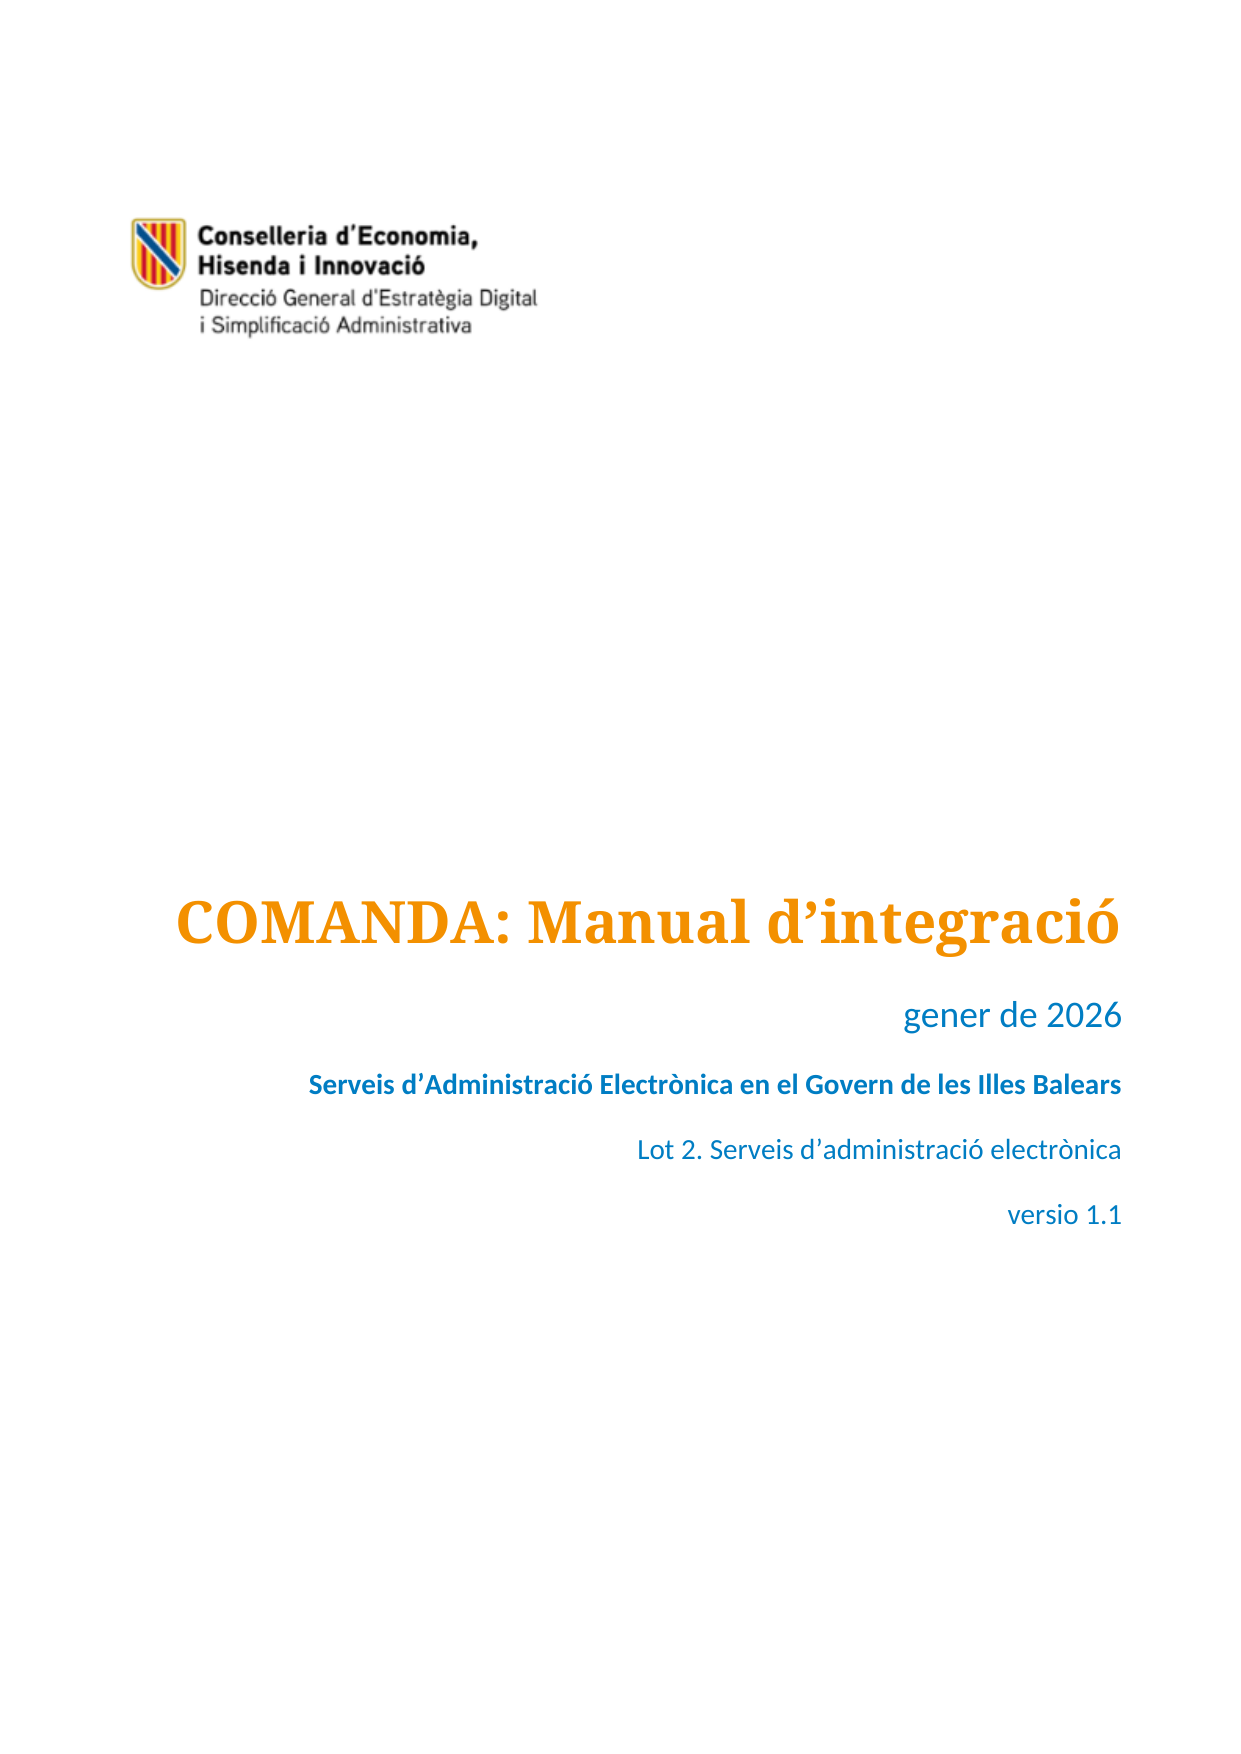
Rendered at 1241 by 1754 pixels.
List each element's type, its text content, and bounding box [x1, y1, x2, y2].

text versio 1.1 [118, 1196, 1122, 1232]
text COMANDA: Manual d’integració [118, 882, 1122, 961]
picture [118, 202, 575, 364]
text gener de 2026 [118, 991, 1122, 1036]
text Lot 2. Serveis d’administració electrònica [118, 1131, 1122, 1167]
text Serveis d’Administració Electrònica en el Govern de les Illes Balears [118, 1066, 1122, 1101]
